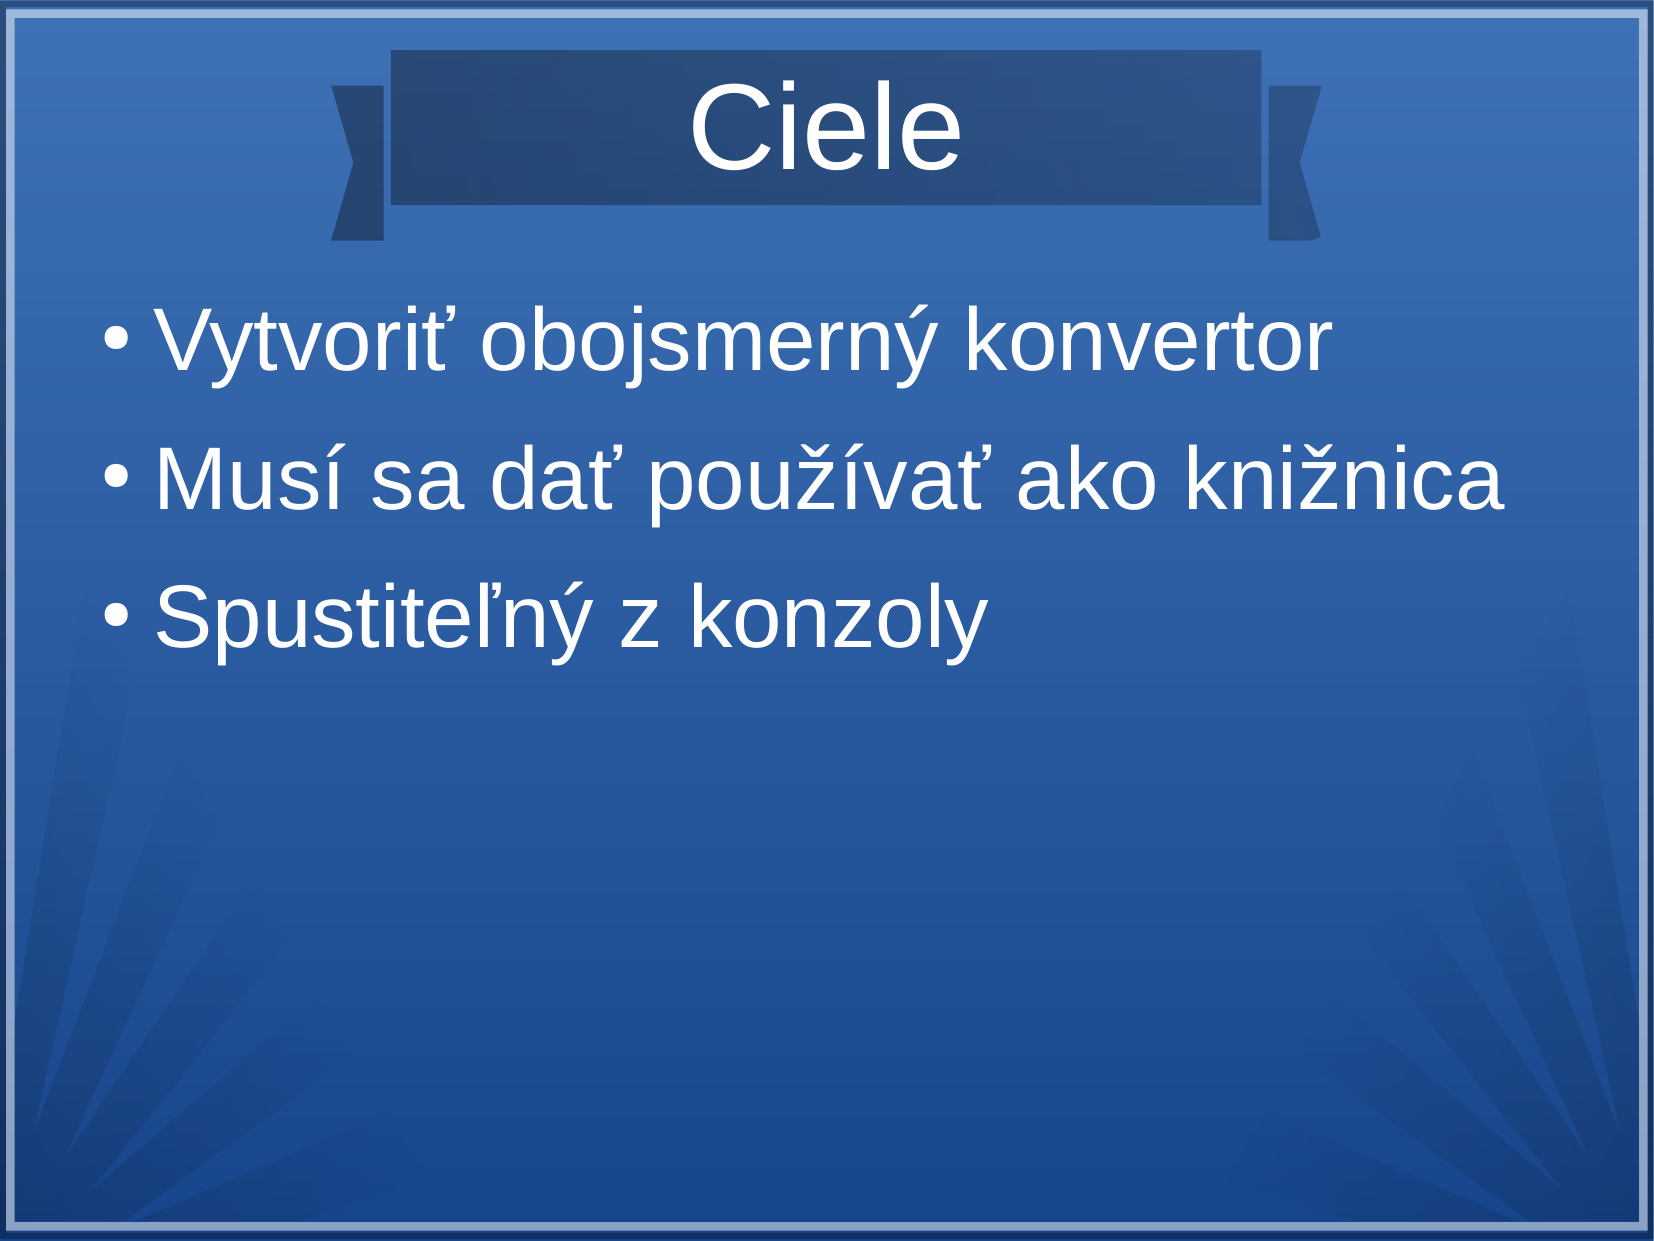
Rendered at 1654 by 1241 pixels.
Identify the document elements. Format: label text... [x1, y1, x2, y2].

title Ciele [389, 49, 1264, 205]
list Vytvoriť obojsmerný konvertor Musí sa dať používať ako knižnica Spustiteľný z konzoly [82, 290, 1538, 1241]
